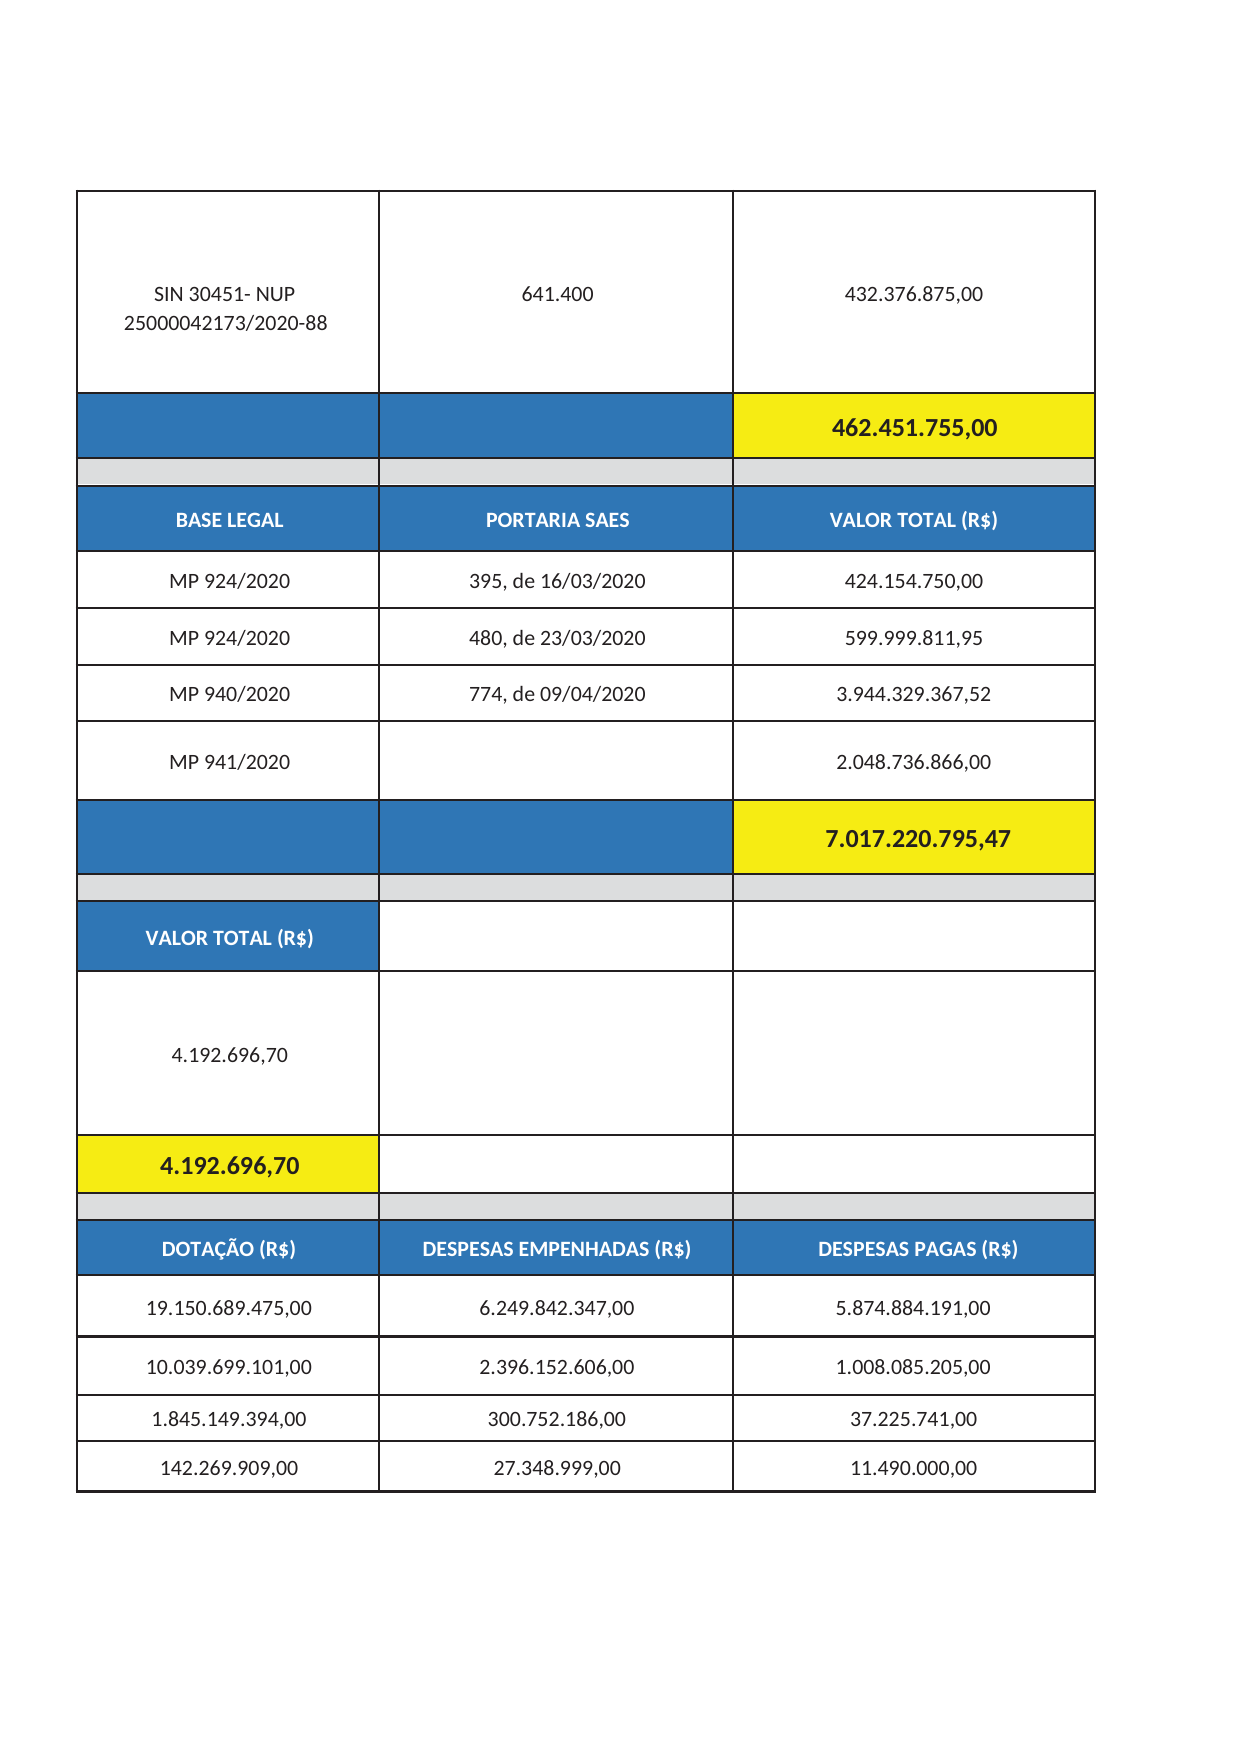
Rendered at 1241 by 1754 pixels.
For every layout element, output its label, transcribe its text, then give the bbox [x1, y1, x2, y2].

table_cell 27.348.999,00 [380, 1442, 732, 1490]
table_cell 142.269.909,00 [78, 1442, 378, 1490]
table_cell 2.396.152.606,00 [380, 1338, 732, 1393]
table_cell DESPESAS PAGAS (R$) [734, 1221, 1094, 1274]
table_cell VALOR TOTAL (R$) [78, 902, 378, 970]
table_cell [380, 972, 732, 1134]
table_cell [78, 801, 378, 873]
table_cell [380, 902, 732, 970]
table_cell [734, 459, 1094, 484]
table_cell VALOR TOTAL (R$) [734, 487, 1094, 550]
table_cell 300.752.186,00 [380, 1396, 732, 1440]
table_cell [734, 1194, 1094, 1219]
table_cell 10.039.699.101,00 [78, 1338, 378, 1393]
table_cell 774, de 09/04/2020 [380, 666, 732, 720]
table_cell [380, 801, 732, 873]
table_cell [734, 972, 1094, 1134]
table_cell [734, 875, 1094, 900]
table_cell [78, 459, 378, 484]
table_cell 599.999.811,95 [734, 609, 1094, 663]
table_cell [734, 902, 1094, 970]
table_cell MP 940/2020 [78, 666, 378, 720]
table_cell 11.490.000,00 [734, 1442, 1094, 1490]
table_cell [380, 875, 732, 900]
table_cell 1.008.085.205,00 [734, 1338, 1094, 1393]
table_cell 7.017.220.795,47 [734, 801, 1094, 873]
table_cell MP 924/2020 [78, 609, 378, 663]
table_header 432.376.875,00 [734, 192, 1094, 392]
table_cell BASE LEGAL [78, 487, 378, 550]
table_cell [380, 394, 732, 457]
table_cell [380, 1136, 732, 1192]
table_cell 6.249.842.347,00 [380, 1276, 732, 1335]
table_cell 2.048.736.866,00 [734, 722, 1094, 799]
table_cell 37.225.741,00 [734, 1396, 1094, 1440]
table_cell MP 924/2020 [78, 552, 378, 607]
table_cell 395, de 16/03/2020 [380, 552, 732, 607]
table_cell DOTAÇÃO (R$) [78, 1221, 378, 1274]
table_cell [78, 394, 378, 457]
table_cell MP 941/2020 [78, 722, 378, 799]
table_cell 480, de 23/03/2020 [380, 609, 732, 663]
table_cell 462.451.755,00 [734, 394, 1094, 457]
table_header SIN 30451- NUP 25000042173/2020-88 [78, 192, 378, 392]
table_cell 424.154.750,00 [734, 552, 1094, 607]
table_cell PORTARIA SAES [380, 487, 732, 550]
table_cell 4.192.696,70 [78, 1136, 378, 1192]
table_cell [78, 1194, 378, 1219]
table_cell [380, 1194, 732, 1219]
table_header 641.400 [380, 192, 732, 392]
table_cell DESPESAS EMPENHADAS (R$) [380, 1221, 732, 1274]
table_cell 4.192.696,70 [78, 972, 378, 1134]
table_cell 1.845.149.394,00 [78, 1396, 378, 1440]
table_cell 3.944.329.367,52 [734, 666, 1094, 720]
table_cell [78, 875, 378, 900]
table_cell 19.150.689.475,00 [78, 1276, 378, 1335]
table_cell [380, 722, 732, 799]
table_cell [380, 459, 732, 484]
table_cell [734, 1136, 1094, 1192]
table_cell 5.874.884.191,00 [734, 1276, 1094, 1335]
